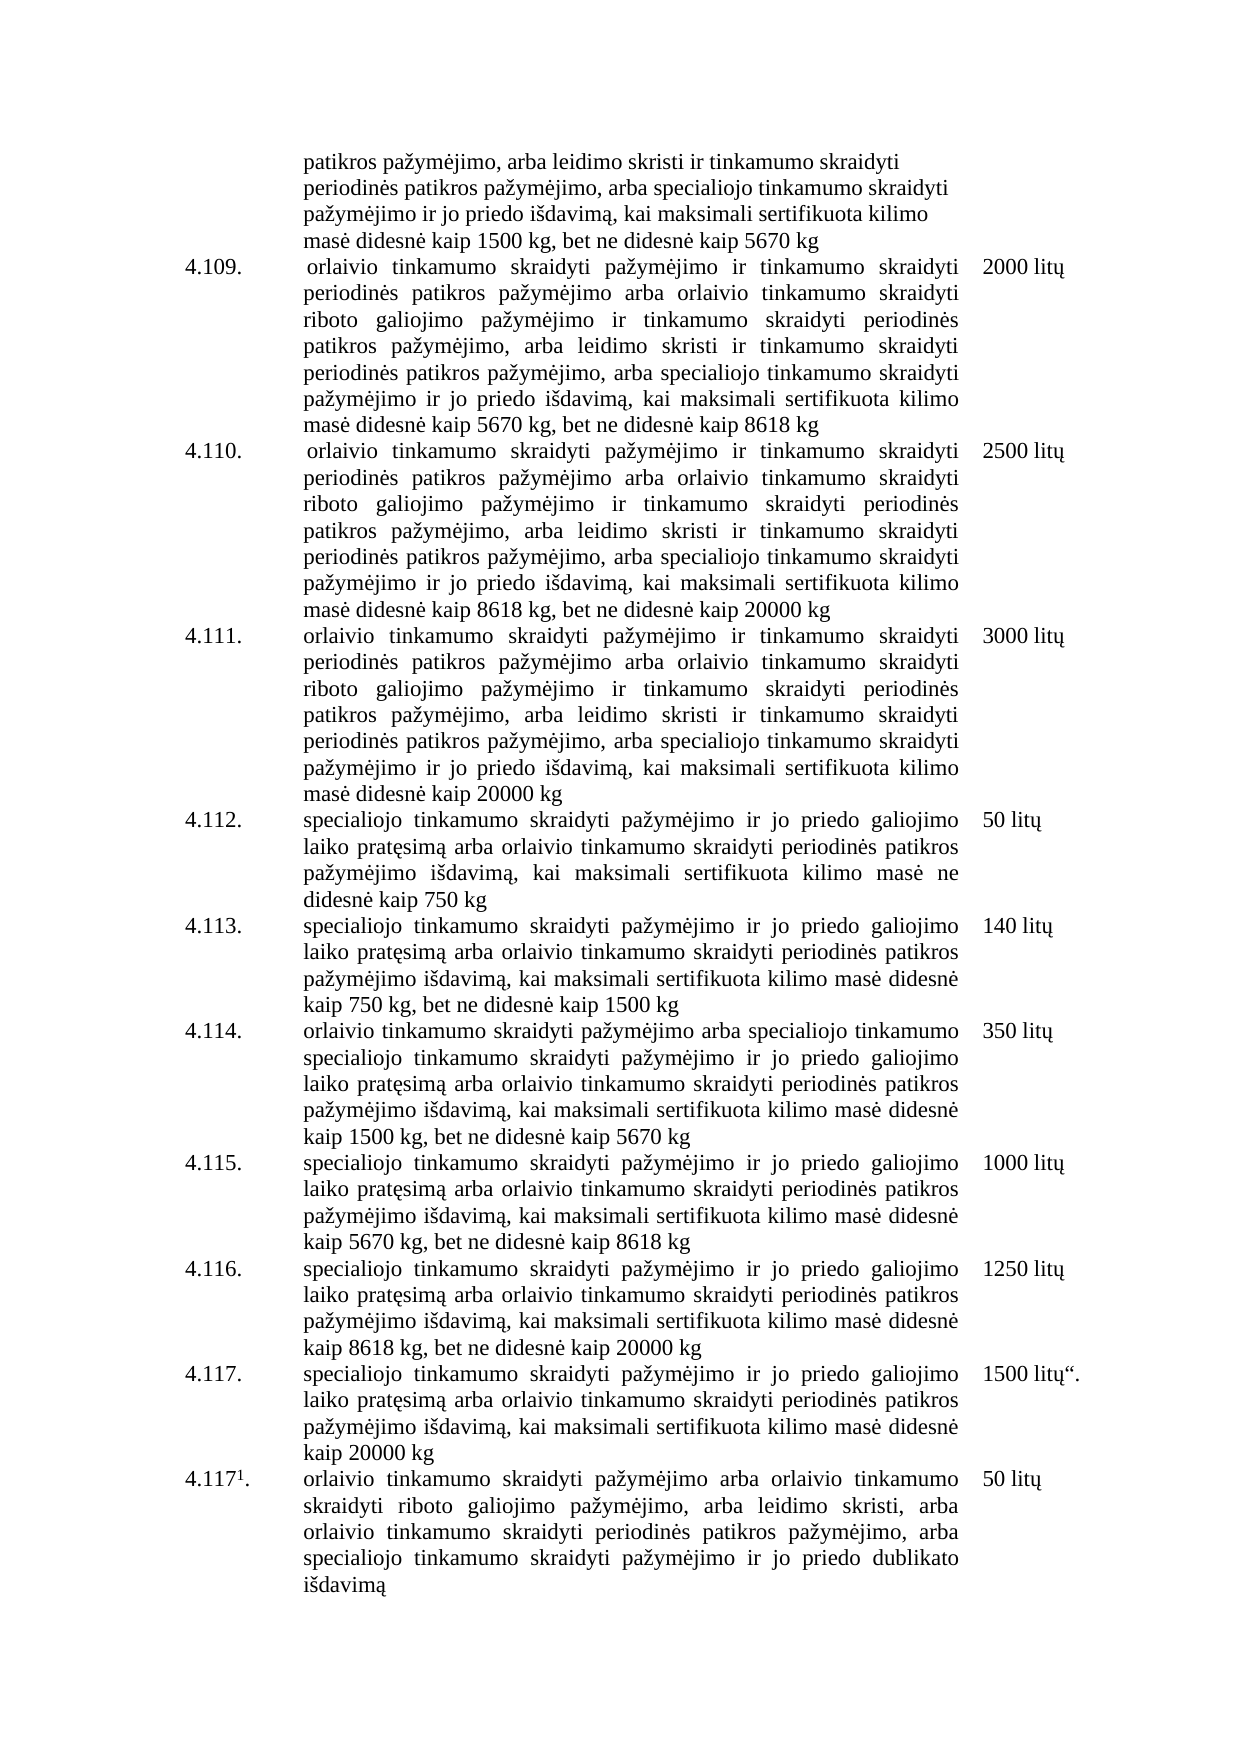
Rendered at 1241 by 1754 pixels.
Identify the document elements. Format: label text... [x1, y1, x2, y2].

table_cell 4.111. [174, 622, 292, 807]
table_cell 350 litų [971, 1018, 1144, 1149]
table_cell 4.114. [174, 1018, 292, 1149]
table_cell 2000 litų [971, 253, 1144, 438]
table_cell 2500 litų [971, 438, 1144, 622]
table_cell orlaivio tinkamumo skraidyti pažymėjimo arba orlaivio tinkamumo skraidyti riboto galiojimo pažymėjimo, arba leidimo skristi, arba orlaivio tinkamumo skraidyti periodinės patikros pažymėjimo, arba specialiojo tinkamumo skraidyti pažymėjimo ir jo priedo dublikato išdavimą [292, 1465, 971, 1597]
table_cell 4.115. [174, 1149, 292, 1254]
table_cell orlaivio tinkamumo skraidyti pažymėjimo ir tinkamumo skraidyti periodinės patikros pažymėjimo arba orlaivio tinkamumo skraidyti riboto galiojimo pažymėjimo ir tinkamumo skraidyti periodinės patikros pažymėjimo, arba leidimo skristi ir tinkamumo skraidyti periodinės patikros pažymėjimo, arba specialiojo tinkamumo skraidyti pažymėjimo ir jo priedo išdavimą, kai maksimali sertifikuota kilimo masė didesnė kaip 20000 kg [292, 622, 971, 807]
table_cell 4.110. [174, 438, 292, 622]
table_cell [174, 148, 292, 253]
table_cell orlaivio tinkamumo skraidyti pažymėjimo ir tinkamumo skraidyti periodinės patikros pažymėjimo arba orlaivio tinkamumo skraidyti riboto galiojimo pažymėjimo ir tinkamumo skraidyti periodinės patikros pažymėjimo, arba leidimo skristi ir tinkamumo skraidyti periodinės patikros pažymėjimo, arba specialiojo tinkamumo skraidyti pažymėjimo ir jo priedo išdavimą, kai maksimali sertifikuota kilimo masė didesnė kaip 5670 kg, bet ne didesnė kaip 8618 kg [292, 253, 971, 438]
table_cell specialiojo tinkamumo skraidyti pažymėjimo ir jo priedo galiojimo laiko pratęsimą arba orlaivio tinkamumo skraidyti periodinės patikros pažymėjimo išdavimą, kai maksimali sertifikuota kilimo masė didesnė kaip 750 kg, bet ne didesnė kaip 1500 kg [292, 912, 971, 1017]
table_cell specialiojo tinkamumo skraidyti pažymėjimo ir jo priedo galiojimo laiko pratęsimą arba orlaivio tinkamumo skraidyti periodinės patikros pažymėjimo išdavimą, kai maksimali sertifikuota kilimo masė didesnė kaip 20000 kg [292, 1360, 971, 1465]
table_cell patikros pažymėjimo, arba leidimo skristi ir tinkamumo skraidyti periodinės patikros pažymėjimo, arba specialiojo tinkamumo skraidyti pažymėjimo ir jo priedo išdavimą, kai maksimali sertifikuota kilimo masė didesnė kaip 1500 kg, bet ne didesnė kaip 5670 kg [292, 148, 971, 253]
table_cell 4.116. [174, 1255, 292, 1360]
table_cell 4.113. [174, 912, 292, 1017]
table_cell orlaivio tinkamumo skraidyti pažymėjimo ir tinkamumo skraidyti periodinės patikros pažymėjimo arba orlaivio tinkamumo skraidyti riboto galiojimo pažymėjimo ir tinkamumo skraidyti periodinės patikros pažymėjimo, arba leidimo skristi ir tinkamumo skraidyti periodinės patikros pažymėjimo, arba specialiojo tinkamumo skraidyti pažymėjimo ir jo priedo išdavimą, kai maksimali sertifikuota kilimo masė didesnė kaip 8618 kg, bet ne didesnė kaip 20000 kg [292, 438, 971, 622]
table_cell 4.1171. [174, 1465, 292, 1597]
table_cell orlaivio tinkamumo skraidyti pažymėjimo arba specialiojo tinkamumo specialiojo tinkamumo skraidyti pažymėjimo ir jo priedo galiojimo laiko pratęsimą arba orlaivio tinkamumo skraidyti periodinės patikros pažymėjimo išdavimą, kai maksimali sertifikuota kilimo masė didesnė kaip 1500 kg, bet ne didesnė kaip 5670 kg [292, 1018, 971, 1149]
table_cell [971, 148, 1144, 253]
table_cell 4.112. [174, 807, 292, 912]
table_cell 1250 litų [971, 1255, 1144, 1360]
table_cell 4.109. [174, 253, 292, 438]
table_cell 50 litų [971, 1465, 1144, 1597]
table_cell 140 litų [971, 912, 1144, 1017]
table_cell 3000 litų [971, 622, 1144, 807]
table_cell 1500 litų“. [971, 1360, 1144, 1465]
table_cell 1000 litų [971, 1149, 1144, 1254]
table_cell specialiojo tinkamumo skraidyti pažymėjimo ir jo priedo galiojimo laiko pratęsimą arba orlaivio tinkamumo skraidyti periodinės patikros pažymėjimo išdavimą, kai maksimali sertifikuota kilimo masė didesnė kaip 5670 kg, bet ne didesnė kaip 8618 kg [292, 1149, 971, 1254]
table_cell specialiojo tinkamumo skraidyti pažymėjimo ir jo priedo galiojimo laiko pratęsimą arba orlaivio tinkamumo skraidyti periodinės patikros pažymėjimo išdavimą, kai maksimali sertifikuota kilimo masė ne didesnė kaip 750 kg [292, 807, 971, 912]
table_cell 50 litų [971, 807, 1144, 912]
table_cell specialiojo tinkamumo skraidyti pažymėjimo ir jo priedo galiojimo laiko pratęsimą arba orlaivio tinkamumo skraidyti periodinės patikros pažymėjimo išdavimą, kai maksimali sertifikuota kilimo masė didesnė kaip 8618 kg, bet ne didesnė kaip 20000 kg [292, 1255, 971, 1360]
table_cell 4.117. [174, 1360, 292, 1465]
